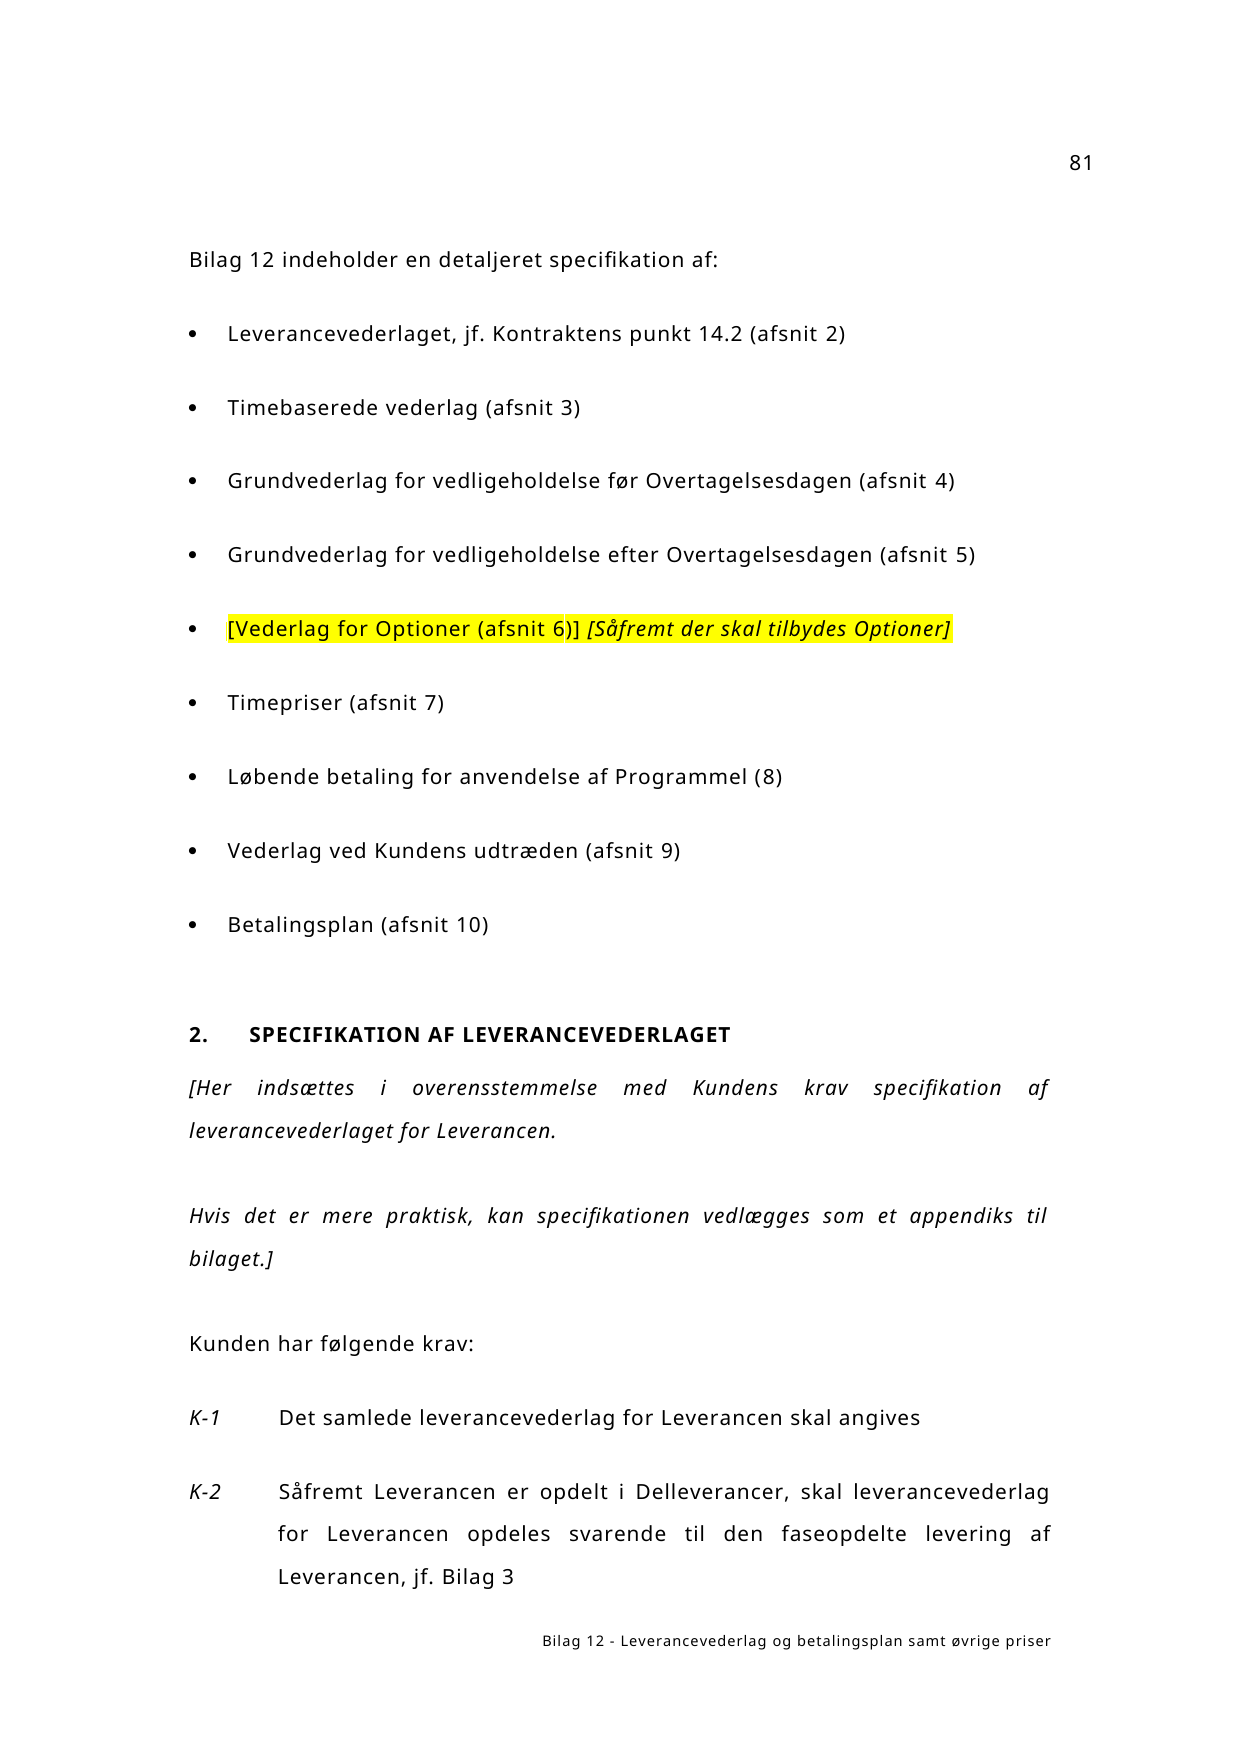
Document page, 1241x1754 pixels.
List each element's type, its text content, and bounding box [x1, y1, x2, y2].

list Leverancevederlaget, jf. Kontraktens punkt 14.2 (afsnit 2) [189, 319, 1051, 347]
list Grundvederlag for vedligeholdelse efter Overtagelsesdagen (afsnit 5) [189, 541, 1051, 569]
list Betalingsplan (afsnit 10) [189, 910, 1051, 938]
list Timepriser (afsnit 7) [189, 688, 1051, 717]
subtitle Specifikation af leverancevederlaget [189, 1020, 1051, 1048]
text Bilag 12 indeholder en detaljeret specifikation af: [189, 245, 1051, 273]
text [Her indsættes i overensstemmelse med Kundens krav specifikation af leverancevederlaget for Leverancen. [189, 1073, 1051, 1144]
list Grundvederlag for vedligeholdelse før Overtagelsesdagen (afsnit 4) [189, 467, 1051, 495]
list Løbende betaling for anvendelse af Programmel (8) [189, 762, 1051, 791]
list Vederlag ved Kundens udtræden (afsnit 9) [189, 836, 1051, 864]
text Kunden har følgende krav: [189, 1329, 1051, 1358]
list [Vederlag for Optioner (afsnit 6)] [Såfremt der skal tilbydes Optioner] [189, 614, 1051, 643]
list Timebaserede vederlag (afsnit 3) [189, 393, 1051, 421]
list Det samlede leverancevederlag for Leverancen skal angives [189, 1403, 1051, 1431]
text Hvis det er mere praktisk, kan specifikationen vedlægges som et appendiks til bilaget.] [189, 1201, 1051, 1272]
list Såfremt Leverancen er opdelt i Delleverancer, skal leverancevederlag for Leverancen opdeles svarende til den faseopdelte levering af Leverancen, jf. Bilag 3 [189, 1477, 1051, 1591]
